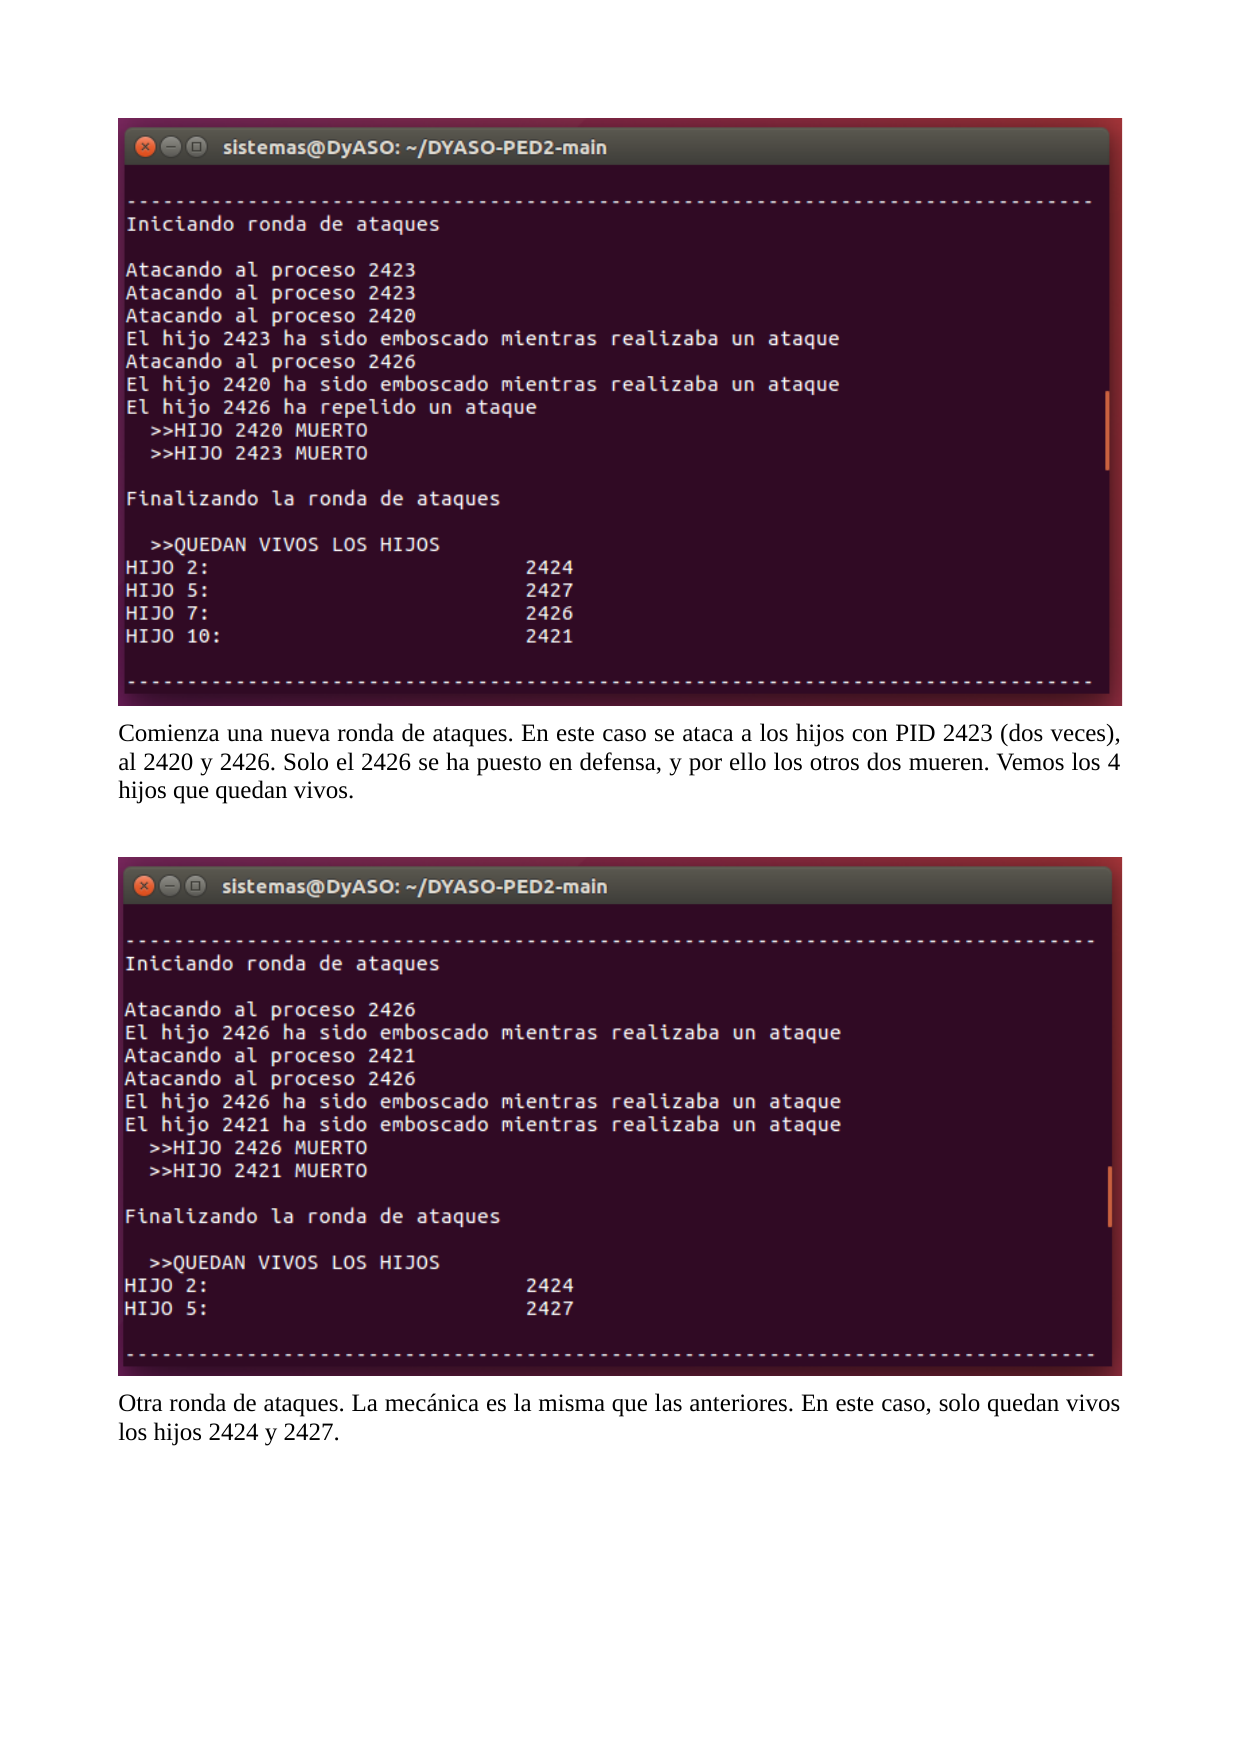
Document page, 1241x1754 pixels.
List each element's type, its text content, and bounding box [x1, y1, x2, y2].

text Comienza una nueva ronda de ataques. En este caso se ataca a los hijos con PID 2423 (dos veces), al 2420 y 2426. Solo el 2426 se ha puesto en defensa, y por ello los otros dos mueren. Vemos los 4 hijos que quedan vivos. [118, 718, 1122, 804]
text Otra ronda de ataques. La mecánica es la misma que las anteriores. En este caso, solo quedan vivos los hijos 2424 y 2427. [118, 1388, 1122, 1446]
